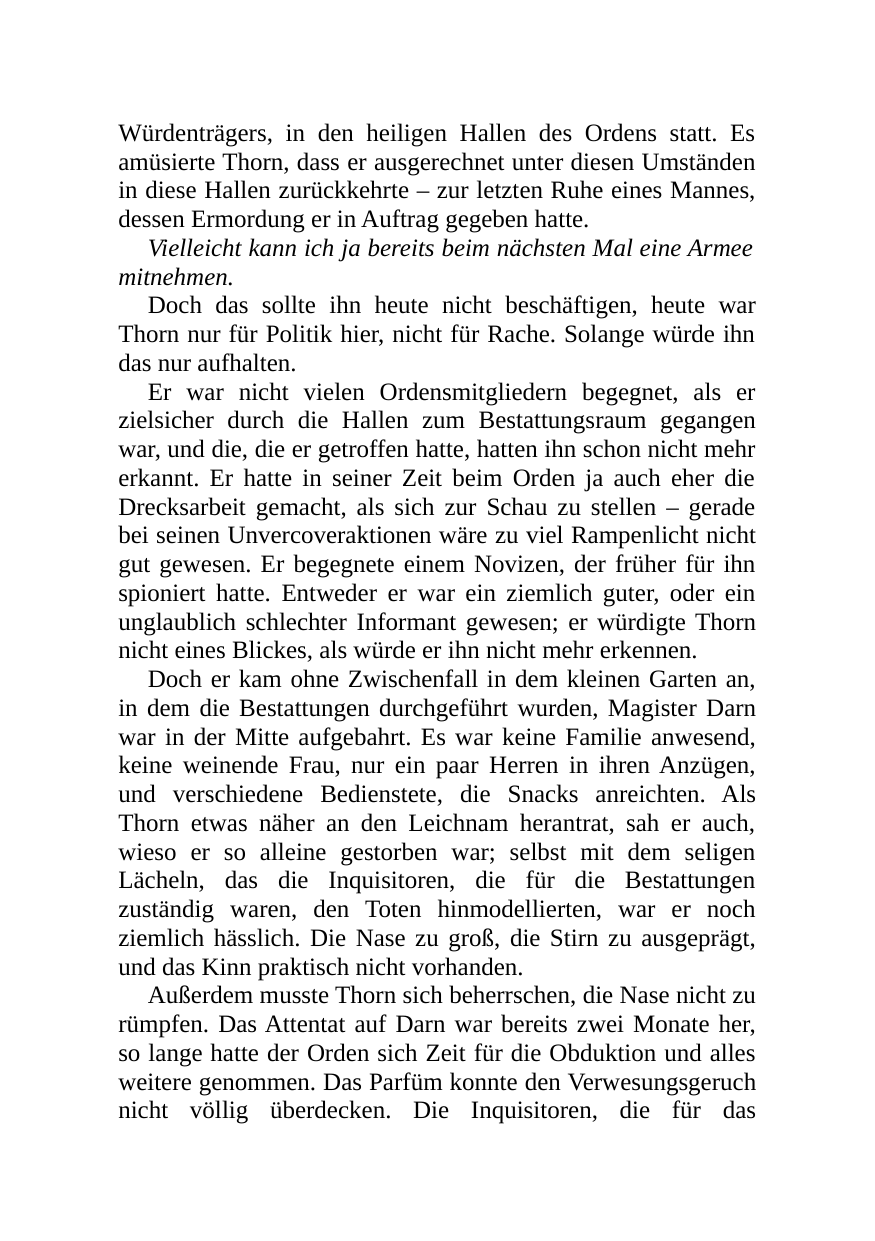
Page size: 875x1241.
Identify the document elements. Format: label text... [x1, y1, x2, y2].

text Doch das sollte ihn heute nicht beschäftigen, heute war Thorn nur für Politik hier, nicht für Rache. Solange würde ihn das nur aufhalten. [118, 291, 756, 377]
text Würdenträgers, in den heiligen Hallen des Ordens statt. Es amüsierte Thorn, dass er ausgerechnet unter diesen Umständen in diese Hallen zurückkehrte – zur letzten Ruhe eines Mannes, dessen Ermordung er in Auftrag gegeben hatte. [118, 118, 756, 233]
text Außerdem musste Thorn sich beherrschen, die Nase nicht zu rümpfen. Das Attentat auf Darn war bereits zwei Monate her, so lange hatte der Orden sich Zeit für die Obduktion und alles weitere genommen. Das Parfüm konnte den Verwesungsgeruch nicht völlig überdecken. Die Inquisitoren, die für das [118, 981, 756, 1124]
text Vielleicht kann ich ja bereits beim nächsten Mal eine Armee mitnehmen. [118, 233, 756, 291]
text Er war nicht vielen Ordensmitgliedern begegnet, als er zielsicher durch die Hallen zum Bestattungsraum gegangen war, und die, die er getroffen hatte, hatten ihn schon nicht mehr erkannt. Er hatte in seiner Zeit beim Orden ja auch eher die Drecksarbeit gemacht, als sich zur Schau zu stellen – gerade bei seinen Unvercoveraktionen wäre zu viel Rampenlicht nicht gut gewesen. Er begegnete einem Novizen, der früher für ihn spioniert hatte. Entweder er war ein ziemlich guter, oder ein unglaublich schlechter Informant gewesen; er würdigte Thorn nicht eines Blickes, als würde er ihn nicht mehr erkennen. [118, 377, 756, 664]
text Doch er kam ohne Zwischenfall in dem kleinen Garten an, in dem die Bestattungen durchgeführt wurden, Magister Darn war in der Mitte aufgebahrt. Es war keine Familie anwesend, keine weinende Frau, nur ein paar Herren in ihren Anzügen, und verschiedene Bedienstete, die Snacks anreichten. Als Thorn etwas näher an den Leichnam herantrat, sah er auch, wieso er so alleine gestorben war; selbst mit dem seligen Lächeln, das die Inquisitoren, die für die Bestattungen zuständig waren, den Toten hinmodellierten, war er noch ziemlich hässlich. Die Nase zu groß, die Stirn zu ausgeprägt, und das Kinn praktisch nicht vorhanden. [118, 664, 756, 981]
